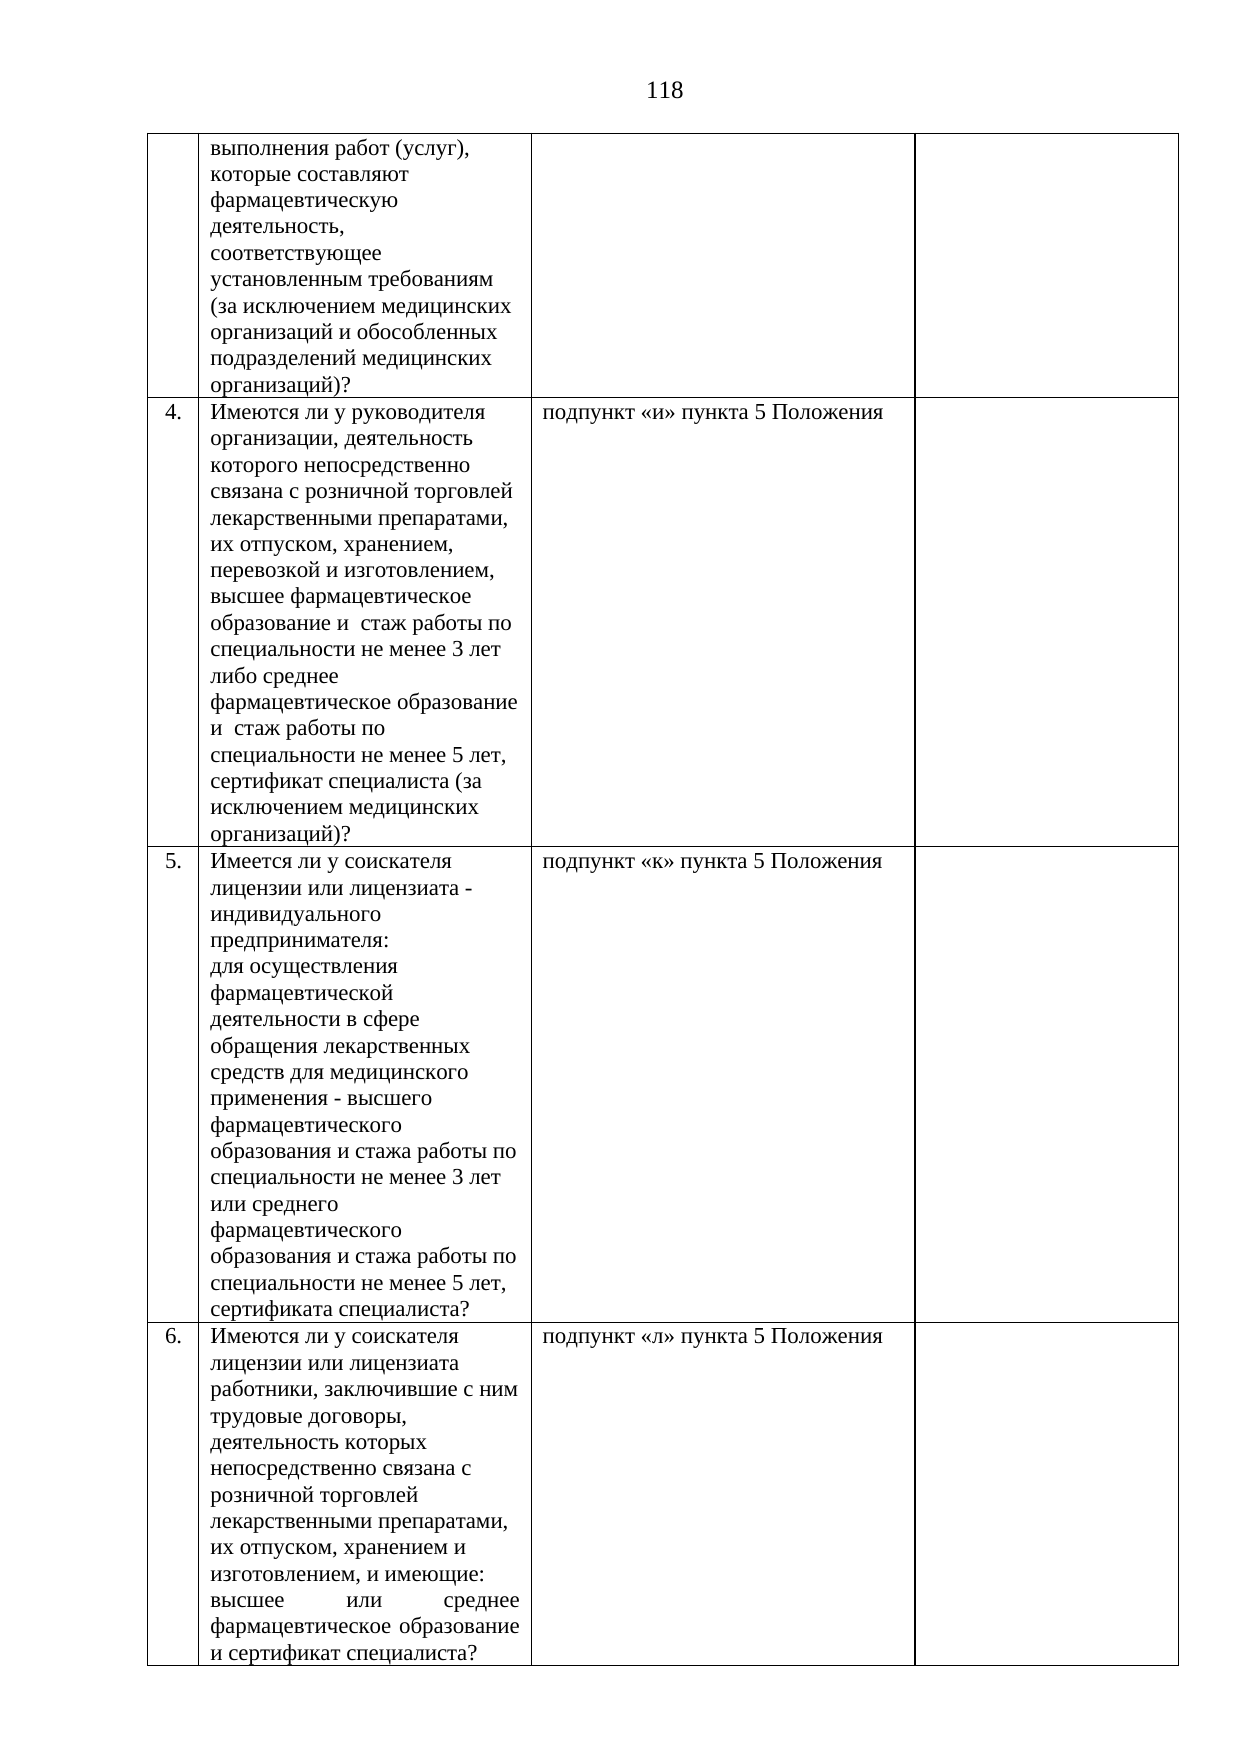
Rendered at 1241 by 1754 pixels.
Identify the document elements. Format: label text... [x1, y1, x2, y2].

table_cell [532, 134, 914, 397]
table_cell 6. [148, 1323, 198, 1665]
table_cell 5. [148, 847, 198, 1322]
table_cell Имеется ли у соискателя лицензии или лицензиата - индивидуального предпринимателя: для осуществления фармацевтической деятельности в сфере обращения лекарственных средств для медицинского применения - высшего фармацевтического образования и стажа работы по специальности не менее 3 лет или среднего фармацевтического образования и стажа работы по специальности не менее 5 лет, сертификата специалиста? [199, 847, 531, 1322]
table_cell подпункт «л» пункта 5 Положения [532, 1323, 914, 1665]
table_cell подпункт «к» пункта 5 Положения [532, 847, 914, 1322]
table_cell [148, 134, 198, 397]
table_cell Имеются ли у руководителя организации, деятельность которого непосредственно связана с розничной торговлей лекарственными препаратами, их отпуском, хранением, перевозкой и изготовлением, высшее фармацевтическое образование и стаж работы по специальности не менее 3 лет либо среднее фармацевтическое образование и стаж работы по специальности не менее 5 лет, сертификат специалиста (за исключением медицинских организаций)? [199, 398, 531, 846]
table_cell [916, 1323, 1178, 1665]
table_cell выполнения работ (услуг), которые составляют фармацевтическую деятельность, соответствующее установленным требованиям (за исключением медицинских организаций и обособленных подразделений медицинских организаций)? [199, 134, 531, 397]
table_cell [916, 134, 1178, 397]
table_cell Имеются ли у соискателя лицензии или лицензиата работники, заключившие с ним трудовые договоры, деятельность которых непосредственно связана с розничной торговлей лекарственными препаратами, их отпуском, хранением и изготовлением, и имеющие: высшее или среднее фармацевтическое образование и сертификат специалиста? [199, 1323, 531, 1665]
table_cell [916, 847, 1178, 1322]
table_cell подпункт «и» пункта 5 Положения [532, 398, 914, 846]
table_cell [916, 398, 1178, 846]
table_cell 4. [148, 398, 198, 846]
